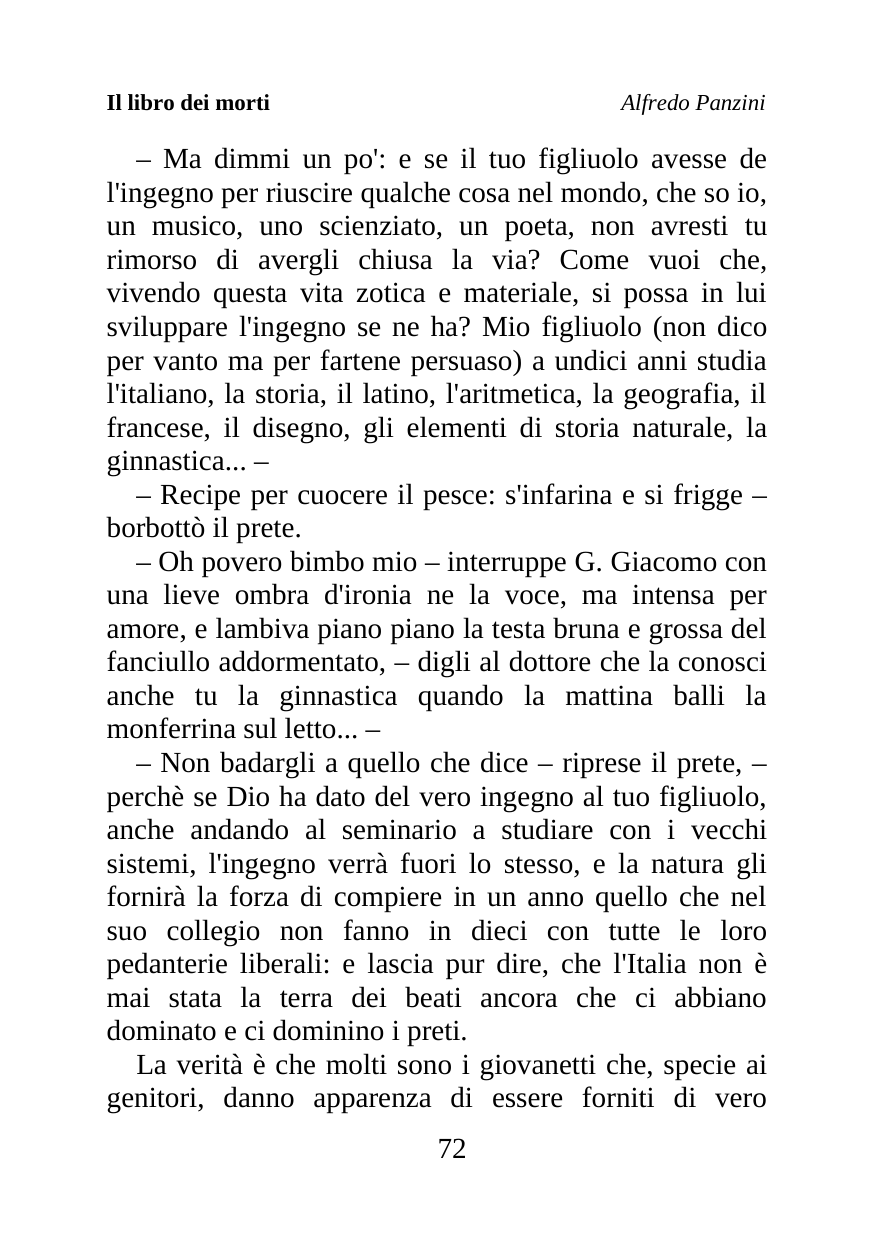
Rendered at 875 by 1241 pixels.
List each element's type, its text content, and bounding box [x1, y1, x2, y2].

text La verità è che molti sono i giovanetti che, specie ai genitori, danno apparenza di essere forniti di vero [106, 1047, 768, 1114]
text – Oh povero bimbo mio – interruppe G. Giacomo con una lieve ombra d'ironia ne la voce, ma intensa per amore, e lambiva piano piano la testa bruna e grossa del fanciullo addormentato, – digli al dottore che la conosci anche tu la ginnastica quando la mattina balli la monferrina sul letto... – [106, 544, 768, 745]
text – Ma dimmi un po': e se il tuo figliuolo avesse de l'ingegno per riuscire qualche cosa nel mondo, che so io, un musico, uno scienziato, un poeta, non avresti tu rimorso di avergli chiusa la via? Come vuoi che, vivendo questa vita zotica e materiale, si possa in lui sviluppare l'ingegno se ne ha? Mio figliuolo (non dico per vanto ma per fartene persuaso) a undici anni studia l'italiano, la storia, il latino, l'aritmetica, la geografia, il francese, il disegno, gli elementi di storia naturale, la ginnastica... – [106, 141, 768, 477]
text – Recipe per cuocere il pesce: s'infarina e si frigge – borbottò il prete. [106, 477, 768, 544]
text – Non badargli a quello che dice – riprese il prete, – perchè se Dio ha dato del vero ingegno al tuo figliuolo, anche andando al seminario a studiare con i vecchi sistemi, l'ingegno verrà fuori lo stesso, e la natura gli fornirà la forza di compiere in un anno quello che nel suo collegio non fanno in dieci con tutte le loro pedanterie liberali: e lascia pur dire, che l'Italia non è mai stata la terra dei beati ancora che ci abbiano dominato e ci dominino i preti. [106, 745, 768, 1047]
